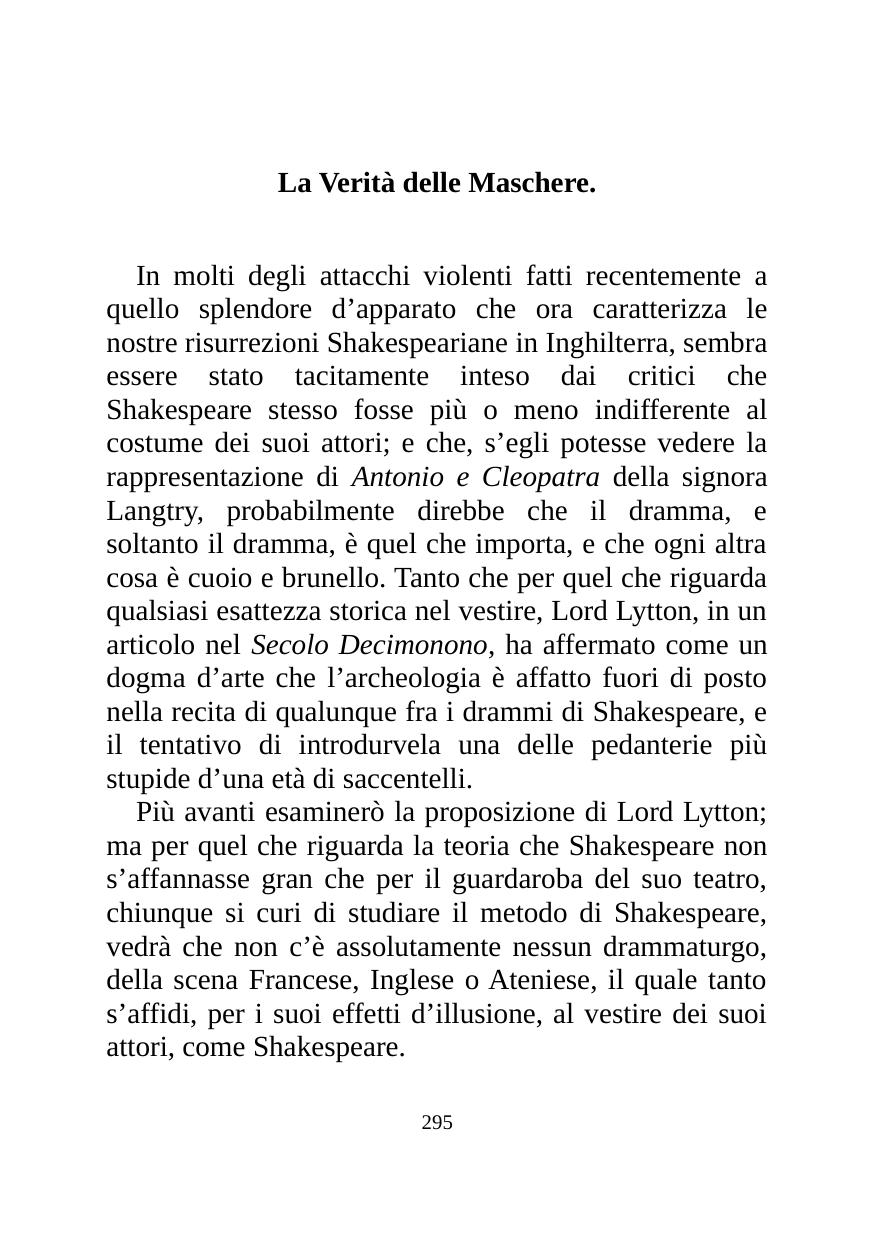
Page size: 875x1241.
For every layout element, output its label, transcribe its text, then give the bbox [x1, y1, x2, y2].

text In molti degli attacchi violenti fatti recentemente a quello splendore d’apparato che ora caratterizza le nostre risurrezioni Shakespeariane in Inghilterra, sembra essere stato tacitamente inteso dai critici che Shakespeare stesso fosse più o meno indifferente al costume dei suoi attori; e che, s’egli potesse vedere la rappresentazione di Antonio e Cleopatra della signora Langtry, probabilmente direbbe che il dramma, e soltanto il dramma, è quel che importa, e che ogni altra cosa è cuoio e brunello. Tanto che per quel che riguarda qualsiasi esattezza storica nel vestire, Lord Lytton, in un articolo nel Secolo Decimonono, ha affermato come un dogma d’arte che l’archeologia è affatto fuori di posto nella recita di qualunque fra i drammi di Shakespeare, e il tentativo di introdurvela una delle pedanterie più stupide d’una età di saccentelli. [106, 258, 768, 794]
text La Verità delle Maschere. [106, 165, 768, 199]
text Più avanti esaminerò la proposizione di Lord Lytton; ma per quel che riguarda la teoria che Shakespeare non s’affannasse gran che per il guardaroba del suo teatro, chiunque si curi di studiare il metodo di Shakespeare, vedrà che non c’è assolutamente nessun drammaturgo, della scena Francese, Inglese o Ateniese, il quale tanto s’affidi, per i suoi effetti d’illusione, al vestire dei suoi attori, come Shakespeare. [106, 794, 768, 1063]
